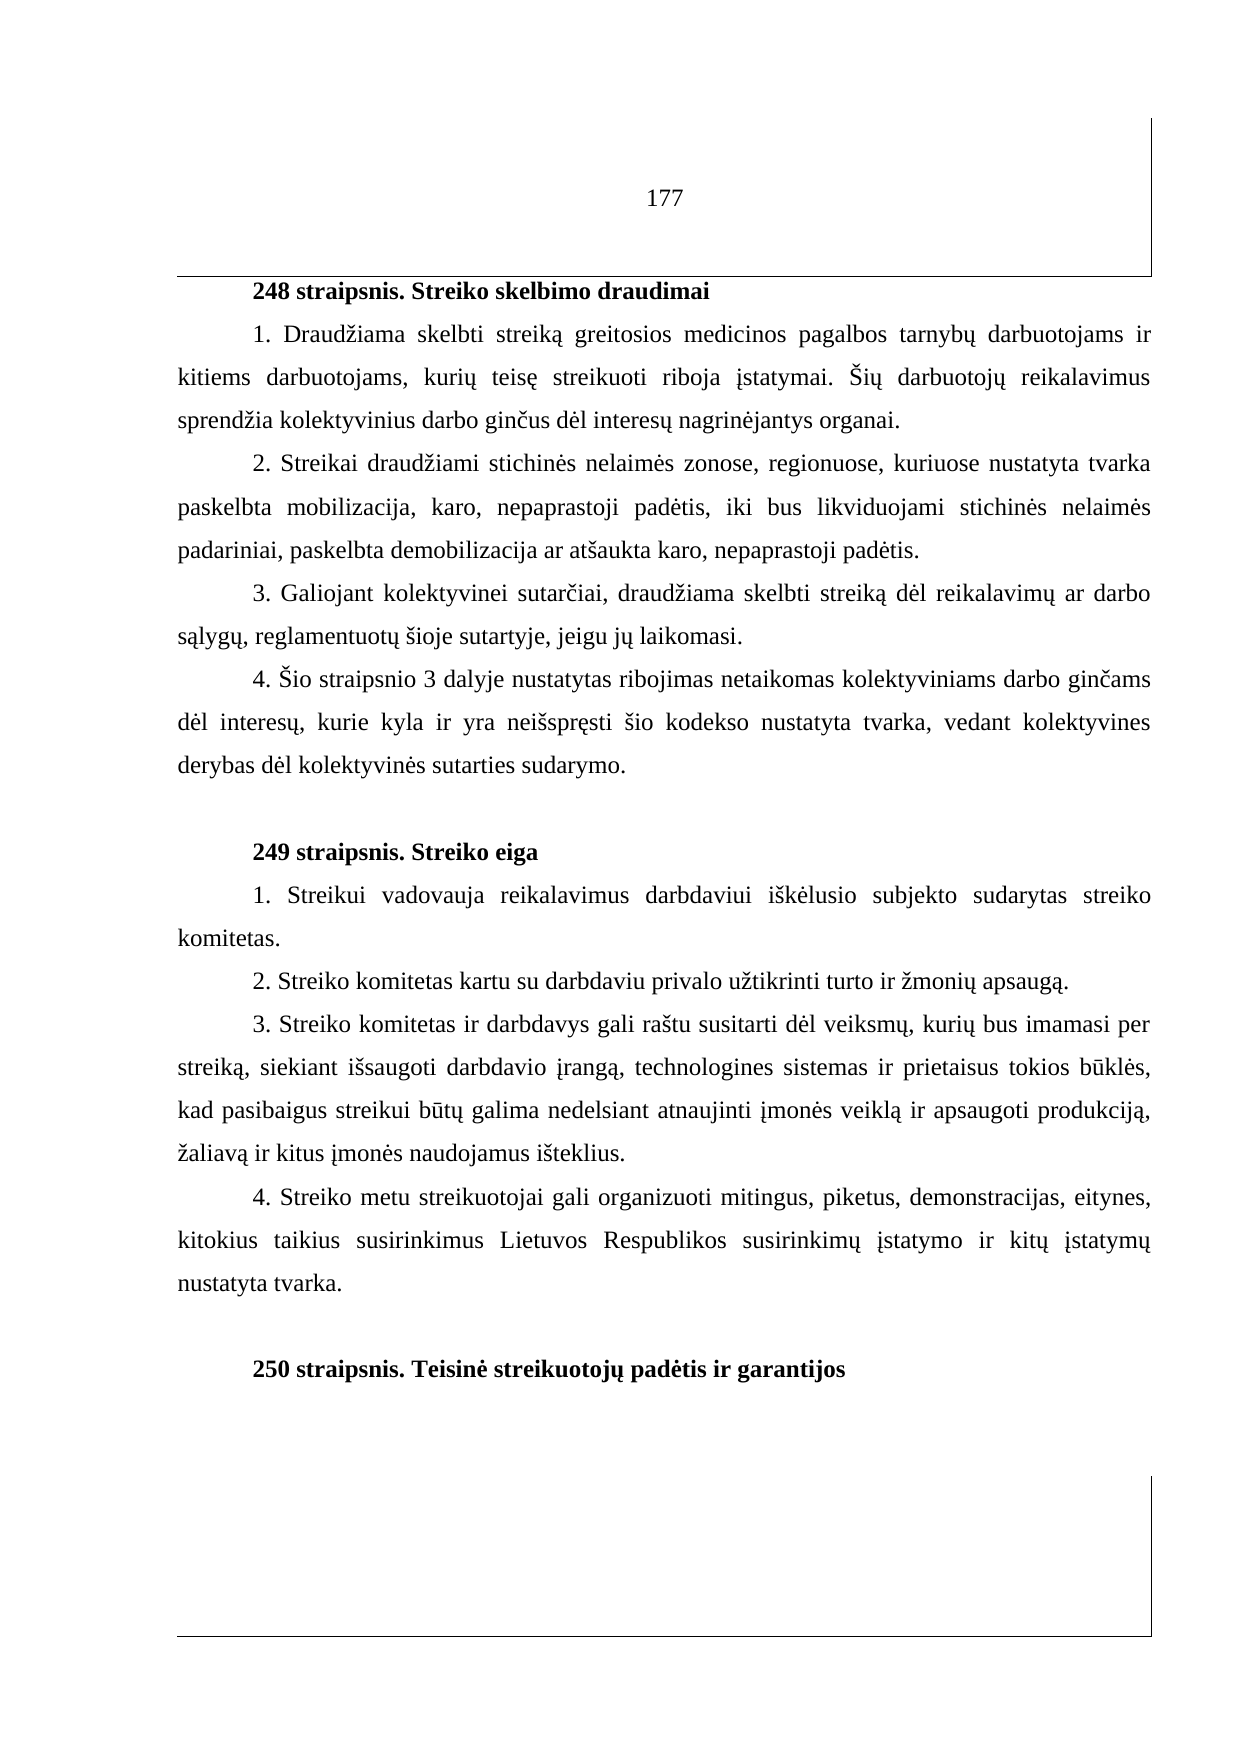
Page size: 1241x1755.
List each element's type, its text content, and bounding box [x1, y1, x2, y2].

text 1. Draudžiama skelbti streiką greitosios medicinos pagalbos tarnybų darbuotojams ir kitiems darbuotojams, kurių teisę streikuoti riboja įstatymai. Šių darbuotojų reikalavimus sprendžia kolektyvinius darbo ginčus dėl interesų nagrinėjantys organai. [177, 319, 1152, 434]
subtitle 249 straipsnis. Streiko eiga [177, 837, 1152, 865]
text 3. Streiko komitetas ir darbdavys gali raštu susitarti dėl veiksmų, kurių bus imamasi per streiką, siekiant išsaugoti darbdavio įrangą, technologines sistemas ir prietaisus tokios būklės, kad pasibaigus streikui būtų galima nedelsiant atnaujinti įmonės veiklą ir apsaugoti produkciją, žaliavą ir kitus įmonės naudojamus išteklius. [177, 1009, 1152, 1167]
text 3. Galiojant kolektyvinei sutarčiai, draudžiama skelbti streiką dėl reikalavimų ar darbo sąlygų, reglamentuotų šioje sutartyje, jeigu jų laikomasi. [177, 578, 1152, 650]
text 2. Streiko komitetas kartu su darbdaviu privalo užtikrinti turto ir žmonių apsaugą. [177, 966, 1152, 995]
text 4. Streiko metu streikuotojai gali organizuoti mitingus, piketus, demonstracijas, eitynes, kitokius taikius susirinkimus Lietuvos Respublikos susirinkimų įstatymo ir kitų įstatymų nustatyta tvarka. [177, 1182, 1152, 1297]
text 1. Streikui vadovauja reikalavimus darbdaviui iškėlusio subjekto sudarytas streiko komitetas. [177, 880, 1152, 952]
subtitle 248 straipsnis. Streiko skelbimo draudimai [177, 276, 1152, 305]
subtitle 250 straipsnis. Teisinė streikuotojų padėtis ir garantijos [177, 1354, 1152, 1383]
text 4. Šio straipsnio 3 dalyje nustatytas ribojimas netaikomas kolektyviniams darbo ginčams dėl interesų, kurie kyla ir yra neišspręsti šio kodekso nustatyta tvarka, vedant kolektyvines derybas dėl kolektyvinės sutarties sudarymo. [177, 664, 1152, 779]
text 2. Streikai draudžiami stichinės nelaimės zonose, regionuose, kuriuose nustatyta tvarka paskelbta mobilizacija, karo, nepaprastoji padėtis, iki bus likviduojami stichinės nelaimės padariniai, paskelbta demobilizacija ar atšaukta karo, nepaprastoji padėtis. [177, 448, 1152, 563]
